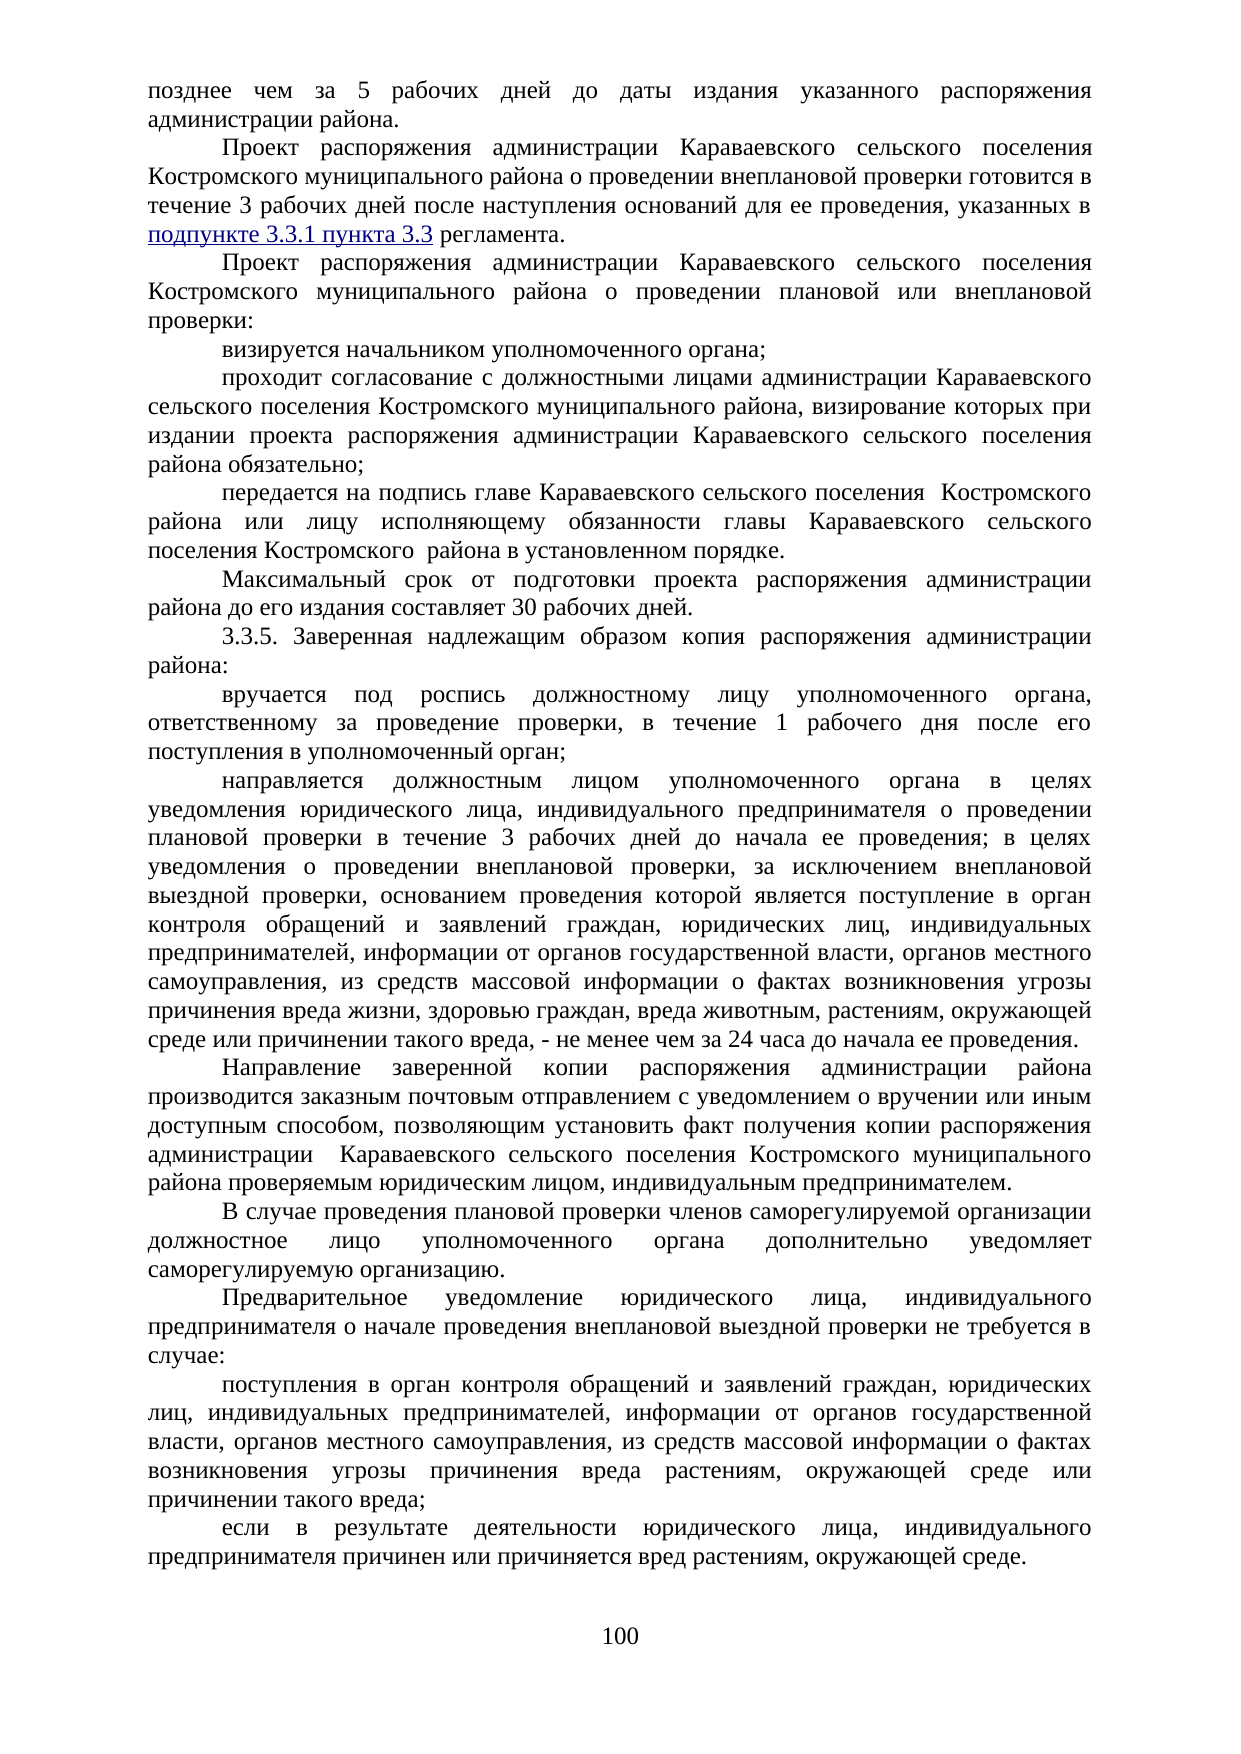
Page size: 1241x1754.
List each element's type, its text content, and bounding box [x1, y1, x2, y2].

text 3.3.5. Заверенная надлежащим образом копия распоряжения администрации района: [148, 621, 1092, 679]
text В случае проведения плановой проверки членов саморегулируемой организации должностное лицо уполномоченного органа дополнительно уведомляет саморегулируемую организацию. [148, 1196, 1092, 1282]
text Максимальный срок от подготовки проекта распоряжения администрации района до его издания составляет 30 рабочих дней. [148, 564, 1092, 621]
text визируется начальником уполномоченного органа; [148, 334, 1092, 362]
text Проект распоряжения администрации Караваевского сельского поселения Костромского муниципального района о проведении внеплановой проверки готовится в течение 3 рабочих дней после наступления оснований для ее проведения, указанных в подпункте 3.3.1 пункта 3.3 регламента. [148, 132, 1092, 247]
text направляется должностным лицом уполномоченного органа в целях уведомления юридического лица, индивидуального предпринимателя о проведении плановой проверки в течение 3 рабочих дней до начала ее проведения; в целях уведомления о проведении внеплановой проверки, за исключением внеплановой выездной проверки, основанием проведения которой является поступление в орган контроля обращений и заявлений граждан, юридических лиц, индивидуальных предпринимателей, информации от органов государственной власти, органов местного самоуправления, из средств массовой информации о фактах возникновения угрозы причинения вреда жизни, здоровью граждан, вреда животным, растениям, окружающей среде или причинении такого вреда, - не менее чем за 24 часа до начала ее проведения. [148, 765, 1092, 1052]
text позднее чем за 5 рабочих дней до даты издания указанного распоряжения администрации района. [148, 75, 1092, 132]
text Направление заверенной копии распоряжения администрации района производится заказным почтовым отправлением с уведомлением о вручении или иным доступным способом, позволяющим установить факт получения копии распоряжения администрации Караваевского сельского поселения Костромского муниципального района проверяемым юридическим лицом, индивидуальным предпринимателем. [148, 1052, 1092, 1196]
text Предварительное уведомление юридического лица, индивидуального предпринимателя о начале проведения внеплановой выездной проверки не требуется в случае: [148, 1282, 1092, 1369]
text поступления в орган контроля обращений и заявлений граждан, юридических лиц, индивидуальных предпринимателей, информации от органов государственной власти, органов местного самоуправления, из средств массовой информации о фактах возникновения угрозы причинения вреда растениям, окружающей среде или причинении такого вреда; [148, 1369, 1092, 1512]
text Проект распоряжения администрации Караваевского сельского поселения Костромского муниципального района о проведении плановой или внеплановой проверки: [148, 247, 1092, 334]
text передается на подпись главе Караваевского сельского поселения Костромского района или лицу исполняющему обязанности главы Караваевского сельского поселения Костромского района в установленном порядке. [148, 477, 1092, 564]
text проходит согласование с должностными лицами администрации Караваевского сельского поселения Костромского муниципального района, визирование которых при издании проекта распоряжения администрации Караваевского сельского поселения района обязательно; [148, 362, 1092, 477]
text если в результате деятельности юридического лица, индивидуального предпринимателя причинен или причиняется вред растениям, окружающей среде. [148, 1512, 1092, 1570]
text вручается под роспись должностному лицу уполномоченного органа, ответственному за проведение проверки, в течение 1 рабочего дня после его поступления в уполномоченный орган; [148, 679, 1092, 765]
